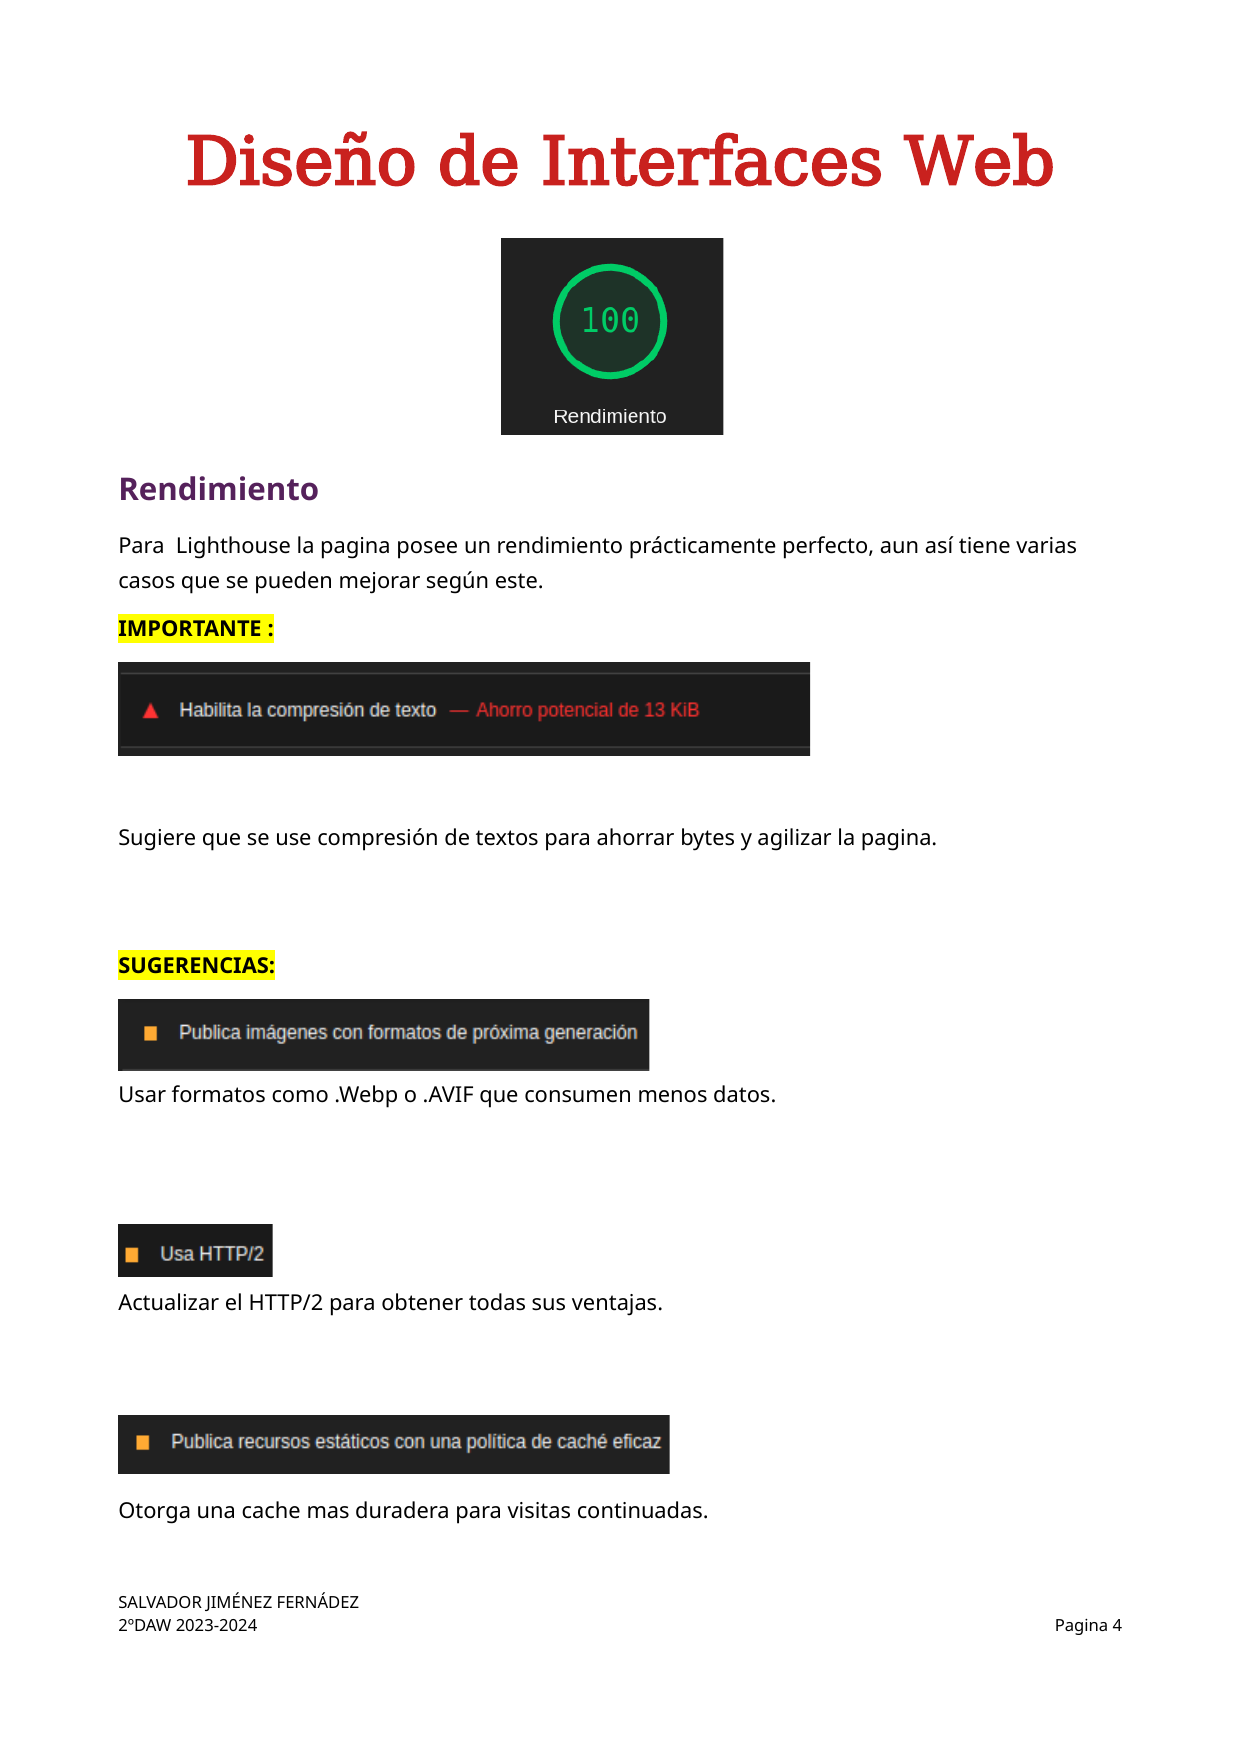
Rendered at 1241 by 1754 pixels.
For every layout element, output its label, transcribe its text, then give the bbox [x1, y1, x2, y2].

text Actualizar el HTTP/2 para obtener todas sus ventajas. [118, 1287, 1122, 1317]
text Otorga una cache mas duradera para visitas continuadas. [118, 1496, 1122, 1525]
text IMPORTANTE : [118, 613, 1122, 643]
picture [501, 238, 724, 435]
picture [118, 1415, 670, 1474]
text Para Lighthouse la pagina posee un rendimiento prácticamente perfecto, aun así tiene varias casos que se pueden mejorar según este. [118, 531, 1122, 594]
text Sugiere que se use compresión de textos para ahorrar bytes y agilizar la pagina. [118, 822, 1122, 852]
text Rendimiento [118, 467, 1122, 509]
text Usar formatos como .Webp o .AVIF que consumen menos datos. [118, 1079, 1122, 1109]
picture [118, 999, 650, 1071]
picture [118, 1224, 273, 1277]
picture [118, 662, 811, 756]
text SUGERENCIAS: [118, 950, 1122, 980]
